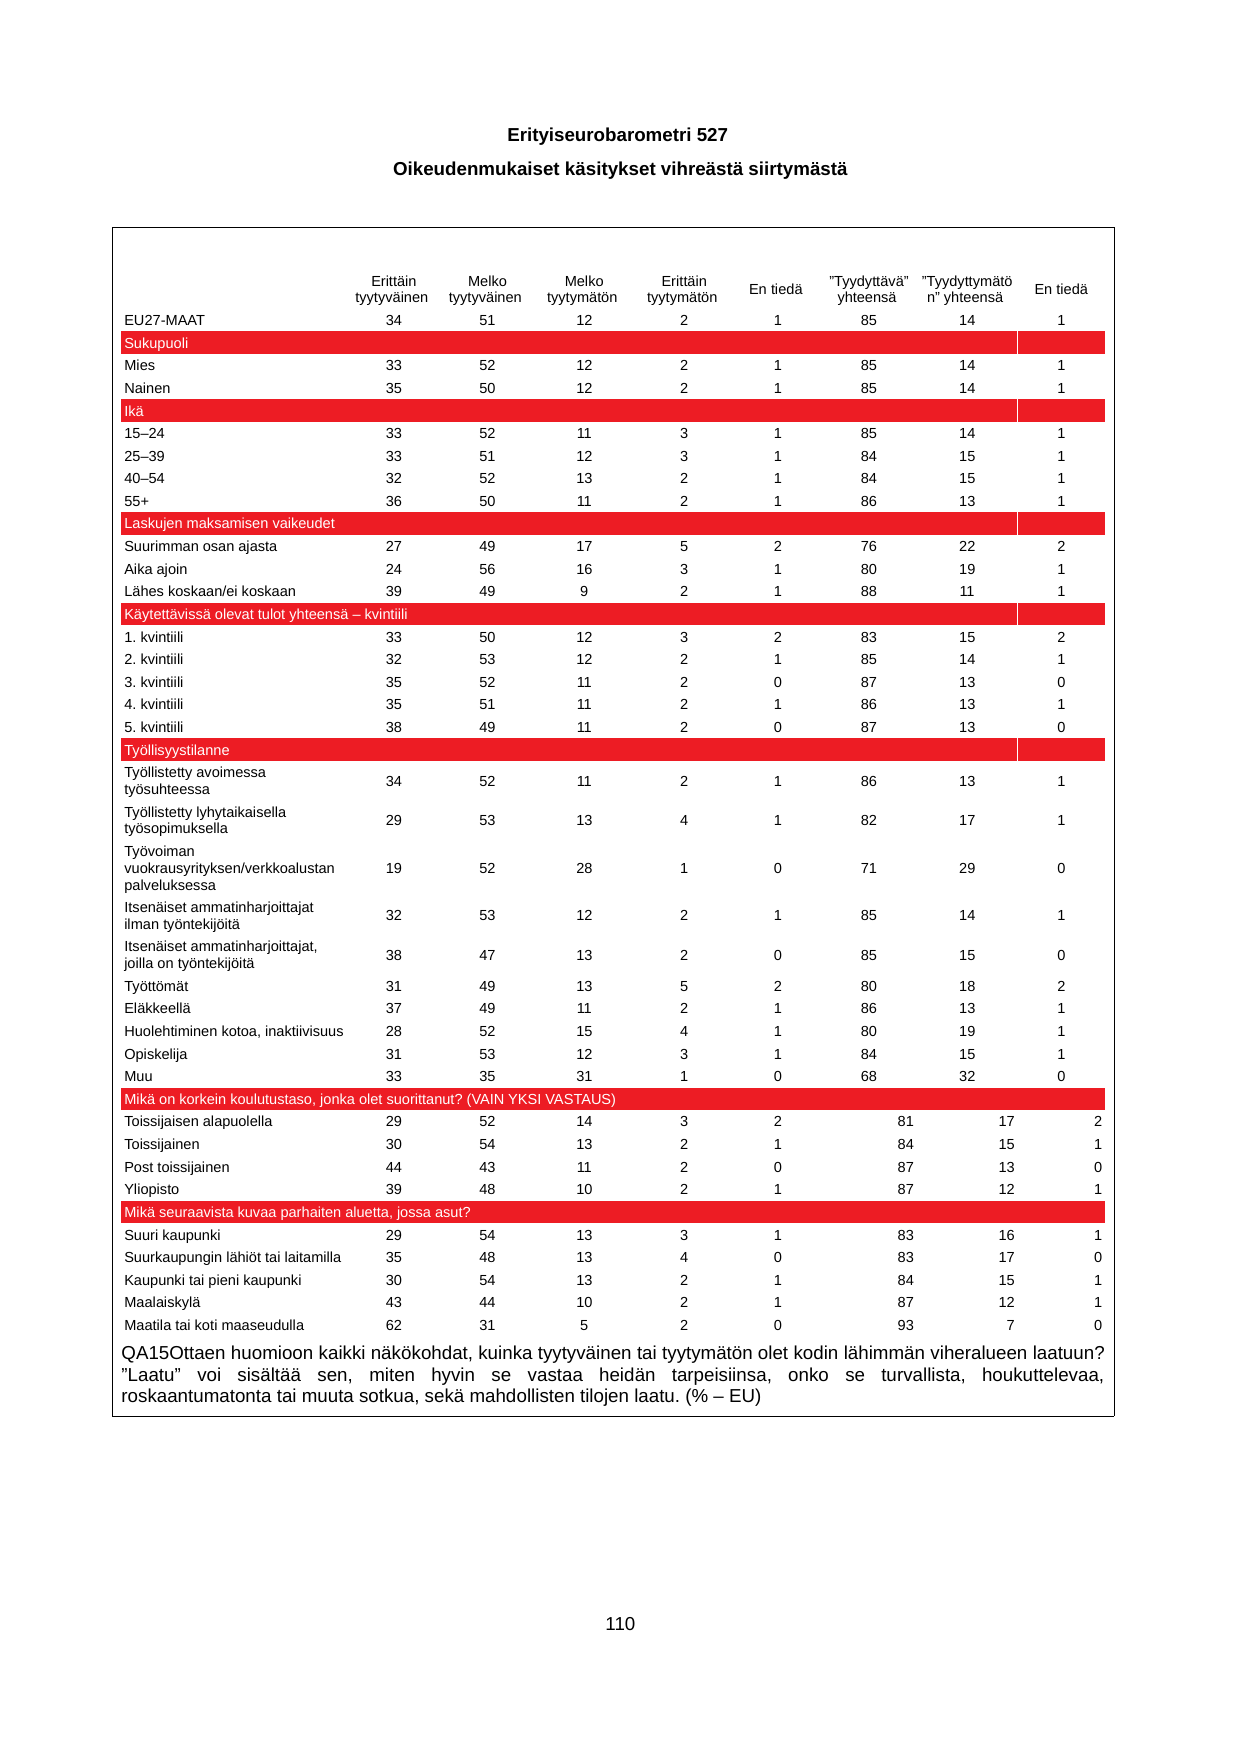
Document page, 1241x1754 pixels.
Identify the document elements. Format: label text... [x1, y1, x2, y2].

table_cell 2 [634, 693, 734, 716]
table_cell 12 [534, 1043, 634, 1065]
table_cell 0 [1018, 716, 1105, 738]
table_header En tiedä [734, 270, 821, 309]
table_cell 0 [734, 716, 821, 738]
table_cell 62 [347, 1314, 440, 1336]
table_cell 53 [440, 648, 534, 671]
table_cell 13 [916, 997, 1017, 1020]
table_cell 71 [821, 840, 916, 896]
table_cell Maatila tai koti maaseudulla [121, 1314, 347, 1336]
table_cell 0 [1018, 1155, 1105, 1178]
table_cell 29 [347, 1110, 440, 1133]
table_cell 2 [1018, 535, 1105, 557]
table_cell 32 [347, 648, 440, 671]
table_cell 30 [347, 1269, 440, 1291]
table_cell 34 [347, 309, 440, 331]
table_cell 17 [916, 1246, 1017, 1268]
table_cell 33 [347, 625, 440, 648]
table_cell 52 [440, 422, 534, 444]
table_cell 3 [634, 445, 734, 467]
table_cell 15 [916, 467, 1017, 490]
table_cell 24 [347, 558, 440, 580]
table_cell 51 [440, 445, 534, 467]
table_cell 1 [1018, 761, 1105, 800]
table_cell 33 [347, 1065, 440, 1088]
table_cell Työllistetty avoimessa työsuhteessa [121, 761, 347, 800]
table_cell 1 [1018, 1020, 1105, 1042]
table_cell Suuri kaupunki [121, 1223, 347, 1246]
table_cell 13 [916, 490, 1017, 512]
table_cell 2 [734, 625, 821, 648]
table_cell 39 [347, 580, 440, 603]
table_header Erittäin tyytymätön [634, 270, 734, 309]
table_cell 11 [534, 671, 634, 693]
table_cell 2 [634, 580, 734, 603]
table_cell 31 [440, 1314, 534, 1336]
table_cell 0 [1018, 1065, 1105, 1088]
table_cell 14 [534, 1110, 634, 1133]
table_cell 4 [634, 1246, 734, 1268]
table_cell 53 [440, 896, 534, 935]
table_cell 28 [347, 1020, 440, 1042]
table_header [121, 270, 347, 309]
table_cell 1 [734, 467, 821, 490]
table_cell 87 [821, 1291, 916, 1314]
table_cell 34 [347, 761, 440, 800]
table_cell 2 [634, 935, 734, 974]
table_cell 33 [347, 422, 440, 444]
table_cell 1 [1018, 1043, 1105, 1065]
table_cell 10 [534, 1291, 634, 1314]
table_cell 13 [916, 671, 1017, 693]
table_cell 2 [634, 377, 734, 399]
table_cell 3 [634, 1043, 734, 1065]
table_cell 87 [821, 671, 916, 693]
table_cell 1 [734, 896, 821, 935]
table_cell 12 [534, 445, 634, 467]
table_cell 50 [440, 377, 534, 399]
table_cell 2 [634, 354, 734, 377]
table_cell 1 [1018, 1269, 1105, 1291]
table_cell 17 [916, 800, 1017, 840]
table_cell 3 [634, 1110, 734, 1133]
table_cell [1018, 512, 1105, 535]
table_cell 29 [347, 800, 440, 840]
table_cell 18 [916, 975, 1017, 997]
table_cell [734, 738, 821, 761]
table_cell 83 [821, 625, 916, 648]
table_cell [634, 738, 734, 761]
table_header En tiedä [1018, 270, 1105, 309]
table_cell 54 [440, 1133, 534, 1155]
table_cell 2 [634, 309, 734, 331]
table_cell 86 [821, 997, 916, 1020]
table_cell 86 [821, 693, 916, 716]
table_cell 33 [347, 354, 440, 377]
table_cell 84 [821, 445, 916, 467]
table_cell 2 [634, 761, 734, 800]
table_cell 44 [440, 1291, 534, 1314]
table_cell 5. kvintiili [121, 716, 347, 738]
table_cell 19 [916, 1020, 1017, 1042]
table_cell 13 [916, 716, 1017, 738]
table_cell 0 [734, 1314, 821, 1336]
table_cell 1 [634, 1065, 734, 1088]
table_cell 14 [916, 896, 1017, 935]
table_cell 0 [734, 1155, 821, 1178]
table_cell 1 [1018, 997, 1105, 1020]
table_cell 35 [440, 1065, 534, 1088]
table_cell 14 [916, 422, 1017, 444]
table_cell 12 [534, 625, 634, 648]
table_cell 88 [821, 580, 916, 603]
table_cell 2 [634, 490, 734, 512]
table_cell 1 [734, 1133, 821, 1155]
table_cell 1 [1018, 445, 1105, 467]
table_cell [634, 399, 734, 422]
table_cell 2 [634, 1133, 734, 1155]
table_cell 1 [1018, 648, 1105, 671]
table_cell [821, 512, 916, 535]
table_cell 50 [440, 490, 534, 512]
table_cell [1018, 399, 1105, 422]
table_cell 3. kvintiili [121, 671, 347, 693]
table_cell 15 [916, 445, 1017, 467]
table_cell 2 [634, 1269, 734, 1291]
table_cell 1 [734, 1269, 821, 1291]
table_cell 3 [634, 422, 734, 444]
table_cell 5 [534, 1314, 634, 1336]
table_cell Post toissijainen [121, 1155, 347, 1178]
table_cell 12 [916, 1178, 1017, 1201]
table_cell 4. kvintiili [121, 693, 347, 716]
table_cell Kaupunki tai pieni kaupunki [121, 1269, 347, 1291]
table_cell 15 [916, 1269, 1017, 1291]
table_cell 1 [734, 377, 821, 399]
table_cell 76 [821, 535, 916, 557]
table_cell 15 [916, 935, 1017, 974]
table_cell 2 [634, 896, 734, 935]
table_cell [734, 331, 821, 354]
table_cell 38 [347, 716, 440, 738]
table_cell 13 [916, 693, 1017, 716]
table_cell 11 [534, 422, 634, 444]
table_cell 1 [734, 648, 821, 671]
table_cell 2 [734, 1110, 821, 1133]
table_cell 2 [634, 1291, 734, 1314]
table_cell 15–24 [121, 422, 347, 444]
table_cell Suurkaupungin lähiöt tai laitamilla [121, 1246, 347, 1268]
table_cell 5 [634, 535, 734, 557]
table_cell 10 [534, 1178, 634, 1201]
table_cell 15 [916, 625, 1017, 648]
table_cell Työllisyystilanne [121, 738, 634, 761]
table_cell 55+ [121, 490, 347, 512]
table_cell Mikä on korkein koulutustaso, jonka olet suorittanut? (VAIN YKSI VASTAUS) [121, 1088, 1105, 1110]
table_cell Sukupuoli [121, 331, 347, 354]
table_cell [916, 331, 1017, 354]
table_cell 16 [916, 1223, 1017, 1246]
table_cell 84 [821, 1133, 916, 1155]
table_cell [1018, 603, 1105, 625]
table_cell [734, 512, 821, 535]
table_cell 2 [634, 997, 734, 1020]
table_cell 1 [1018, 309, 1105, 331]
table_cell 2 [634, 648, 734, 671]
table_cell 85 [821, 896, 916, 935]
table_cell Toissijaisen alapuolella [121, 1110, 347, 1133]
table_header Erittäin tyytyväinen [347, 270, 440, 309]
table_cell 1 [1018, 896, 1105, 935]
table_cell [634, 331, 734, 354]
table_cell 1 [634, 840, 734, 896]
table_cell 85 [821, 377, 916, 399]
table_cell 80 [821, 1020, 916, 1042]
table_cell 52 [440, 1020, 534, 1042]
table_cell 1 [1018, 490, 1105, 512]
table_cell 4 [634, 800, 734, 840]
table_cell 2 [1018, 1110, 1105, 1133]
table_cell 13 [916, 761, 1017, 800]
table_cell 47 [440, 935, 534, 974]
table_cell 12 [916, 1291, 1017, 1314]
table_cell 0 [734, 935, 821, 974]
table_cell 1 [1018, 1178, 1105, 1201]
table_cell 1 [1018, 800, 1105, 840]
table_cell 11 [534, 997, 634, 1020]
table_cell 1 [734, 490, 821, 512]
table_cell 12 [534, 309, 634, 331]
table_cell 1 [734, 445, 821, 467]
table_cell 31 [534, 1065, 634, 1088]
table_cell [734, 603, 821, 625]
table_cell 1 [1018, 1291, 1105, 1314]
table_cell [534, 512, 634, 535]
table_cell Työllistetty lyhytaikaisella työsopimuksella [121, 800, 347, 840]
table_cell Muu [121, 1065, 347, 1088]
table_cell 48 [440, 1178, 534, 1201]
table_cell 35 [347, 377, 440, 399]
table_header Melko tyytyväinen [440, 270, 534, 309]
table_cell 1 [1018, 693, 1105, 716]
table_cell 3 [634, 1223, 734, 1246]
table_cell 85 [821, 309, 916, 331]
table_cell 15 [916, 1133, 1017, 1155]
table_cell 27 [347, 535, 440, 557]
table_cell 1 [1018, 1223, 1105, 1246]
table_cell 11 [534, 1155, 634, 1178]
table_cell 81 [821, 1110, 916, 1133]
table_cell Aika ajoin [121, 558, 347, 580]
table_cell [821, 399, 916, 422]
table_cell 14 [916, 309, 1017, 331]
table_cell 29 [916, 840, 1017, 896]
table_cell 1 [734, 761, 821, 800]
table_cell 84 [821, 467, 916, 490]
table_cell 1 [734, 1020, 821, 1042]
table_cell 31 [347, 1043, 440, 1065]
table_cell [916, 603, 1017, 625]
table_cell 0 [1018, 671, 1105, 693]
table_cell 52 [440, 840, 534, 896]
table_cell 32 [347, 896, 440, 935]
table_cell [734, 399, 821, 422]
table_cell 16 [534, 558, 634, 580]
table_cell 2 [634, 716, 734, 738]
table_cell Nainen [121, 377, 347, 399]
table_cell 43 [347, 1291, 440, 1314]
table_cell Suurimman osan ajasta [121, 535, 347, 557]
table_cell Itsenäiset ammatinharjoittajat ilman työntekijöitä [121, 896, 347, 935]
table_cell 68 [821, 1065, 916, 1088]
table_cell 40–54 [121, 467, 347, 490]
table_cell [634, 603, 734, 625]
table_cell Huolehtiminen kotoa, inaktiivisuus [121, 1020, 347, 1042]
table_cell 14 [916, 648, 1017, 671]
table_cell Yliopisto [121, 1178, 347, 1201]
table_cell Eläkkeellä [121, 997, 347, 1020]
table_cell 80 [821, 558, 916, 580]
text QA15Ottaen huomioon kaikki näkökohdat, kuinka tyytyväinen tai tyytymätön olet kodin lähimmän viheralueen laatuun? ”Laatu” voi sisältää sen, miten hyvin se vastaa heidän tarpeisiinsa, onko se turvallista, houkuttelevaa, roskaantumatonta tai muuta sotkua, sekä mahdollisten tilojen laatu. (% – EU) [121, 1342, 1105, 1407]
table_cell 12 [534, 648, 634, 671]
table_cell 0 [734, 1246, 821, 1268]
table_cell 1 [1018, 558, 1105, 580]
table_cell 1 [734, 693, 821, 716]
table_cell 3 [634, 625, 734, 648]
table_cell 54 [440, 1223, 534, 1246]
table_cell 52 [440, 761, 534, 800]
table_cell 84 [821, 1043, 916, 1065]
table_cell 1 [734, 800, 821, 840]
table_cell 15 [916, 1043, 1017, 1065]
table_cell 11 [916, 580, 1017, 603]
table_cell 1 [734, 997, 821, 1020]
table_cell 4 [634, 1020, 734, 1042]
table_cell [821, 603, 916, 625]
table_cell 1 [734, 1043, 821, 1065]
table_cell 1. kvintiili [121, 625, 347, 648]
table_cell 43 [440, 1155, 534, 1178]
table_cell 32 [347, 467, 440, 490]
table_cell 49 [440, 975, 534, 997]
table_cell 25–39 [121, 445, 347, 467]
table_cell 0 [734, 1065, 821, 1088]
table_cell [440, 399, 534, 422]
table_cell 1 [734, 1223, 821, 1246]
table_cell 22 [916, 535, 1017, 557]
table_cell 51 [440, 693, 534, 716]
table_cell 13 [534, 1246, 634, 1268]
table_cell [440, 331, 534, 354]
table_header Melko tyytymätön [534, 270, 634, 309]
table_cell 85 [821, 935, 916, 974]
table_cell 0 [1018, 840, 1105, 896]
table_cell 38 [347, 935, 440, 974]
table_cell 9 [534, 580, 634, 603]
table_cell 1 [1018, 422, 1105, 444]
table_cell Itsenäiset ammatinharjoittajat, joilla on työntekijöitä [121, 935, 347, 974]
table_cell [534, 399, 634, 422]
table_cell 0 [1018, 1246, 1105, 1268]
table_cell 52 [440, 1110, 534, 1133]
table_cell 85 [821, 648, 916, 671]
table_cell Ikä [121, 399, 347, 422]
table_cell [440, 512, 534, 535]
table_cell 2 [634, 1314, 734, 1336]
table_cell 83 [821, 1246, 916, 1268]
table_cell 54 [440, 1269, 534, 1291]
table_cell 52 [440, 354, 534, 377]
table_cell 14 [916, 377, 1017, 399]
table_cell 3 [634, 558, 734, 580]
table_cell [347, 331, 440, 354]
table_cell 51 [440, 309, 534, 331]
table_cell 2 [734, 975, 821, 997]
table_cell 19 [347, 840, 440, 896]
table_cell 7 [916, 1314, 1017, 1336]
table_cell Toissijainen [121, 1133, 347, 1155]
table_cell 1 [1018, 580, 1105, 603]
table_cell [1018, 331, 1105, 354]
table_cell 86 [821, 490, 916, 512]
table_cell 2 [1018, 625, 1105, 648]
table_cell 52 [440, 671, 534, 693]
table_cell 2 [634, 467, 734, 490]
table_cell 2 [634, 671, 734, 693]
table_cell [347, 399, 440, 422]
table_cell 36 [347, 490, 440, 512]
table_cell 1 [734, 1178, 821, 1201]
table_cell 13 [534, 1223, 634, 1246]
table_cell 87 [821, 1155, 916, 1178]
table_cell 52 [440, 467, 534, 490]
table_cell Työvoiman vuokrausyrityksen/verkkoalustan palveluksessa [121, 840, 347, 896]
table_cell 85 [821, 422, 916, 444]
table_cell [916, 738, 1017, 761]
table_cell 28 [534, 840, 634, 896]
table_cell [347, 512, 440, 535]
table_cell 13 [916, 1155, 1017, 1178]
table_cell 30 [347, 1133, 440, 1155]
table_cell 80 [821, 975, 916, 997]
table_cell 1 [1018, 1133, 1105, 1155]
table_cell 11 [534, 761, 634, 800]
table_cell 49 [440, 997, 534, 1020]
table_cell 12 [534, 896, 634, 935]
table_header ”Tyydyttävä” yhteensä [821, 270, 916, 309]
table_cell 83 [821, 1223, 916, 1246]
table_cell 35 [347, 671, 440, 693]
table_cell 2 [634, 1178, 734, 1201]
table_cell 48 [440, 1246, 534, 1268]
table_cell 5 [634, 975, 734, 997]
table_cell 1 [734, 558, 821, 580]
table_cell 13 [534, 1269, 634, 1291]
table_cell 12 [534, 377, 634, 399]
table_header ”Tyydyttymätön” yhteensä [916, 270, 1017, 309]
table_cell 87 [821, 1178, 916, 1201]
table_cell 53 [440, 1043, 534, 1065]
table_cell 13 [534, 975, 634, 997]
table_cell 2 [634, 1155, 734, 1178]
table_cell 0 [734, 671, 821, 693]
table_cell 1 [1018, 467, 1105, 490]
table_cell 15 [534, 1020, 634, 1042]
table_cell 87 [821, 716, 916, 738]
table_cell 17 [534, 535, 634, 557]
table_cell 13 [534, 467, 634, 490]
table_cell Mies [121, 354, 347, 377]
table_cell 13 [534, 935, 634, 974]
table_cell 93 [821, 1314, 916, 1336]
table_cell 37 [347, 997, 440, 1020]
table_cell Opiskelija [121, 1043, 347, 1065]
table_cell 1 [734, 422, 821, 444]
table_cell 49 [440, 535, 534, 557]
table_cell EU27-MAAT [121, 309, 347, 331]
table_cell [916, 512, 1017, 535]
table_cell 19 [916, 558, 1017, 580]
table_cell 2. kvintiili [121, 648, 347, 671]
table_cell 56 [440, 558, 534, 580]
table_cell 1 [734, 580, 821, 603]
table_cell 35 [347, 1246, 440, 1268]
table_cell 49 [440, 580, 534, 603]
table_cell [634, 512, 734, 535]
table_cell 33 [347, 445, 440, 467]
table_cell 31 [347, 975, 440, 997]
table_cell 1 [1018, 377, 1105, 399]
table_cell 1 [1018, 354, 1105, 377]
table_cell 53 [440, 800, 534, 840]
table_cell Mikä seuraavista kuvaa parhaiten aluetta, jossa asut? [121, 1201, 1105, 1223]
table_cell 11 [534, 490, 634, 512]
table_cell 1 [734, 354, 821, 377]
table_cell 84 [821, 1269, 916, 1291]
table_cell 13 [534, 1133, 634, 1155]
table_cell Käytettävissä olevat tulot yhteensä – kvintiili [121, 603, 634, 625]
table_cell 44 [347, 1155, 440, 1178]
table_cell 11 [534, 716, 634, 738]
table_cell 0 [734, 840, 821, 896]
table_cell 85 [821, 354, 916, 377]
table_cell [821, 738, 916, 761]
table_cell Maalaiskylä [121, 1291, 347, 1314]
table_cell 1 [734, 309, 821, 331]
table_cell 32 [916, 1065, 1017, 1088]
table_cell 2 [1018, 975, 1105, 997]
table_cell 49 [440, 716, 534, 738]
table_cell 39 [347, 1178, 440, 1201]
table_cell [916, 399, 1017, 422]
table_cell Laskujen maksamisen vaikeudet [121, 512, 347, 535]
table_cell 82 [821, 800, 916, 840]
table_cell 29 [347, 1223, 440, 1246]
table_cell 11 [534, 693, 634, 716]
table_cell 17 [916, 1110, 1017, 1133]
table_cell [821, 331, 916, 354]
table_cell [1018, 738, 1105, 761]
table_cell Työttömät [121, 975, 347, 997]
table_cell 13 [534, 800, 634, 840]
table_cell 0 [1018, 1314, 1105, 1336]
table_cell 86 [821, 761, 916, 800]
table_cell 2 [734, 535, 821, 557]
table_cell 50 [440, 625, 534, 648]
table_cell 1 [734, 1291, 821, 1314]
table_cell 35 [347, 693, 440, 716]
table_cell 14 [916, 354, 1017, 377]
table_cell 12 [534, 354, 634, 377]
table_cell Lähes koskaan/ei koskaan [121, 580, 347, 603]
table_cell 0 [1018, 935, 1105, 974]
table_cell [534, 331, 634, 354]
